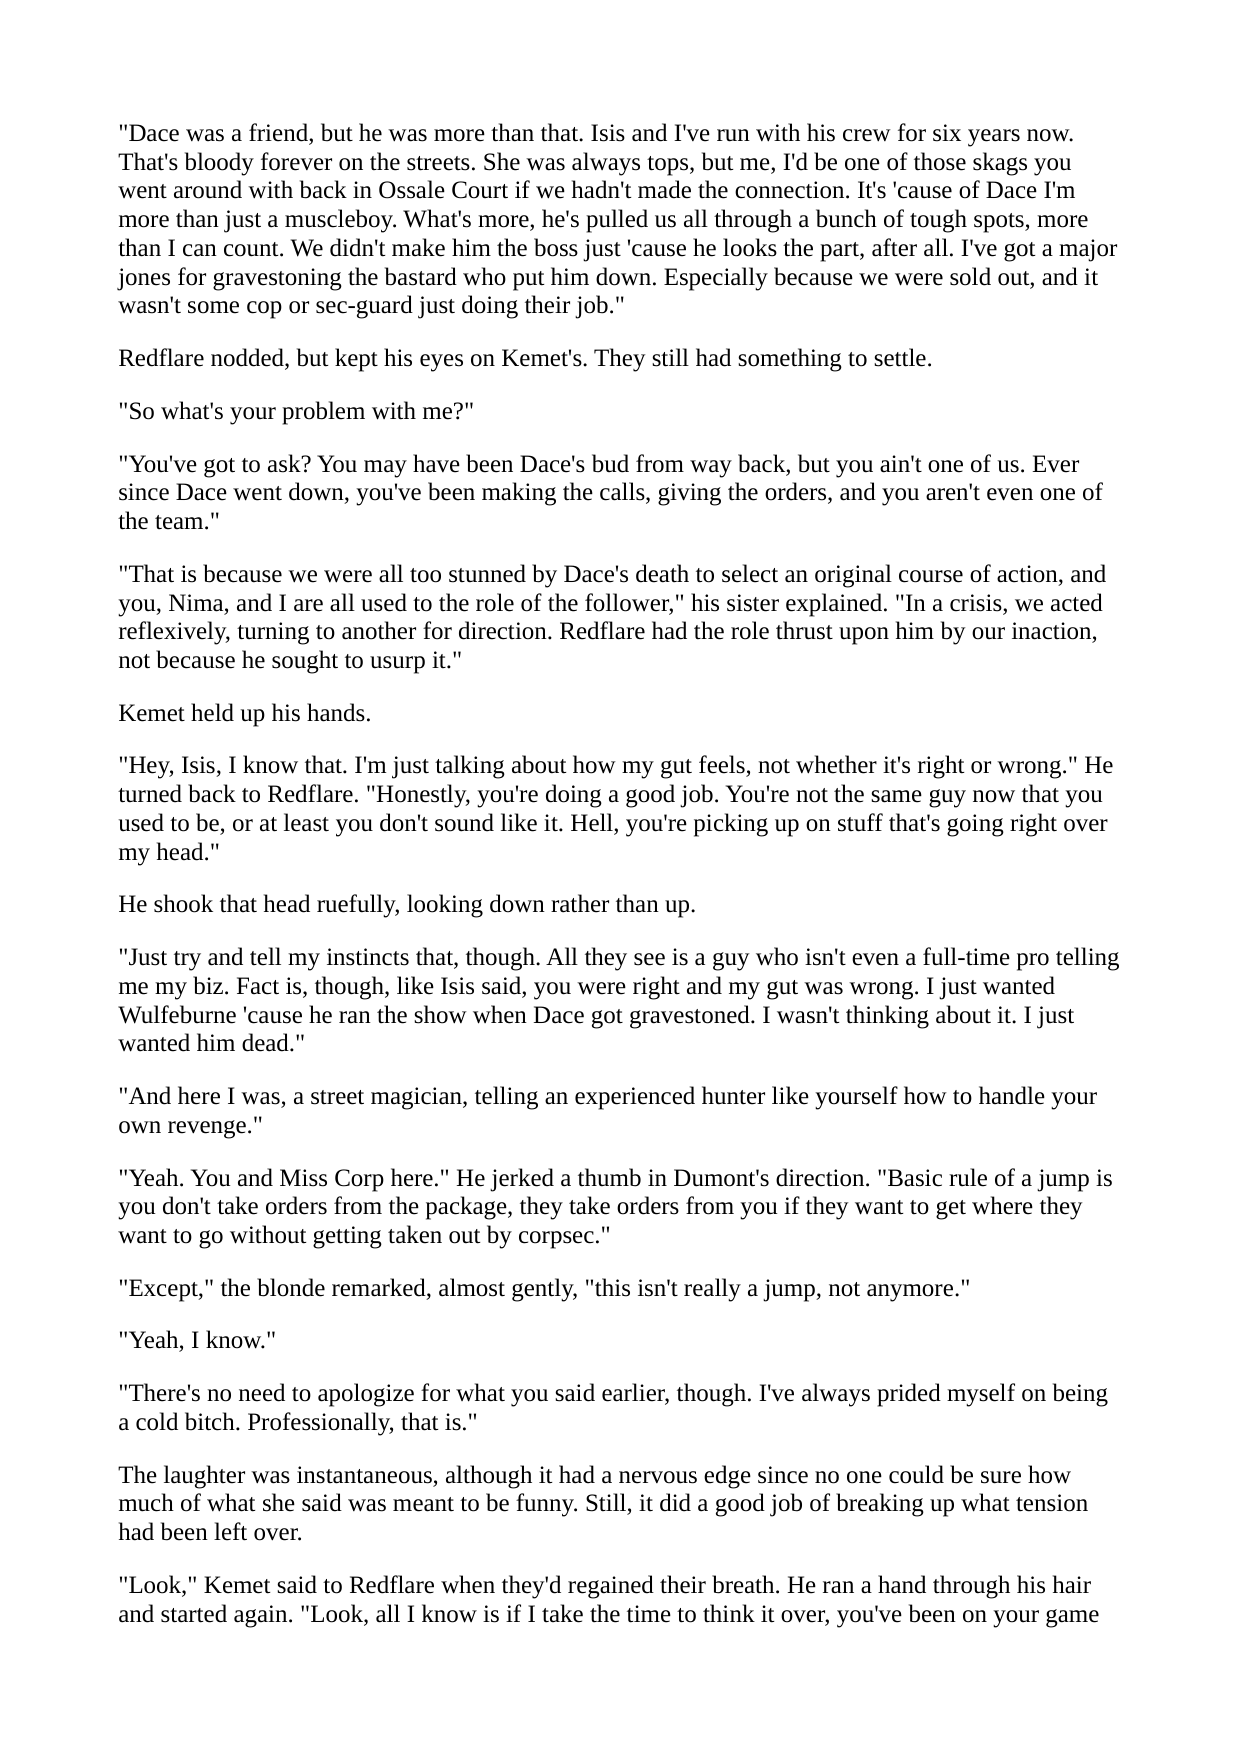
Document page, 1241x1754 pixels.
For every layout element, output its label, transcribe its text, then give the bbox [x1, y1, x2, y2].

text "Just try and tell my instincts that, though. All they see is a guy who isn't even a full-time pro telling me my biz. Fact is, though, like Isis said, you were right and my gut was wrong. I just wanted Wulfeburne 'cause he ran the show when Dace got gravestoned. I wasn't thinking about it. I just wanted him dead." [118, 942, 1122, 1057]
text The laughter was instantaneous, although it had a nervous edge since no one could be sure how much of what she said was meant to be funny. Still, it did a good job of breaking up what tension had been left over. [118, 1460, 1122, 1546]
text "That is because we were all too stunned by Dace's death to select an original course of action, and you, Nima, and I are all used to the role of the follower," his sister explained. "In a crisis, we acted reflexively, turning to another for direction. Redflare had the role thrust upon him by our inaction, not because he sought to usurp it." [118, 559, 1122, 674]
text "Look," Kemet said to Redflare when they'd regained their breath. He ran a hand through his hair and started again. "Look, all I know is if I take the time to think it over, you've been on your game [118, 1570, 1122, 1627]
text "Dace was a friend, but he was more than that. Isis and I've run with his crew for six years now. That's bloody forever on the streets. She was always tops, but me, I'd be one of those skags you went around with back in Ossale Court if we hadn't made the connection. It's 'cause of Dace I'm more than just a muscleboy. What's more, he's pulled us all through a bunch of tough spots, more than I can count. We didn't make him the boss just 'cause he looks the part, after all. I've got a major jones for gravestoning the bastard who put him down. Especially because we were sold out, and it wasn't some cop or sec-guard just doing their job." [118, 118, 1122, 319]
text "You've got to ask? You may have been Dace's bud from way back, but you ain't one of us. Ever since Dace went down, you've been making the calls, giving the orders, and you aren't even one of the team." [118, 449, 1122, 535]
text "Yeah. You and Miss Corp here." He jerked a thumb in Dumont's direction. "Basic rule of a jump is you don't take orders from the package, they take orders from you if they want to get where they want to go without getting taken out by corpsec." [118, 1163, 1122, 1249]
text "And here I was, a street magician, telling an experienced hunter like yourself how to handle your own revenge." [118, 1081, 1122, 1139]
text Redflare nodded, but kept his eyes on Kemet's. They still had something to settle. [118, 343, 1122, 372]
text "There's no need to apologize for what you said earlier, though. I've always prided myself on being a cold bitch. Professionally, that is." [118, 1378, 1122, 1436]
text "Except," the blonde remarked, almost gently, "this isn't really a jump, not anymore." [118, 1273, 1122, 1302]
text Kemet held up his hands. [118, 698, 1122, 727]
text "Yeah, I know." [118, 1326, 1122, 1354]
text He shook that head ruefully, looking down rather than up. [118, 889, 1122, 918]
text "Hey, Isis, I know that. I'm just talking about how my gut feels, not whether it's right or wrong." He turned back to Redflare. "Honestly, you're doing a good job. You're not the same guy now that you used to be, or at least you don't sound like it. Hell, you're picking up on stuff that's going right over my head." [118, 751, 1122, 866]
text "So what's your problem with me?" [118, 396, 1122, 425]
